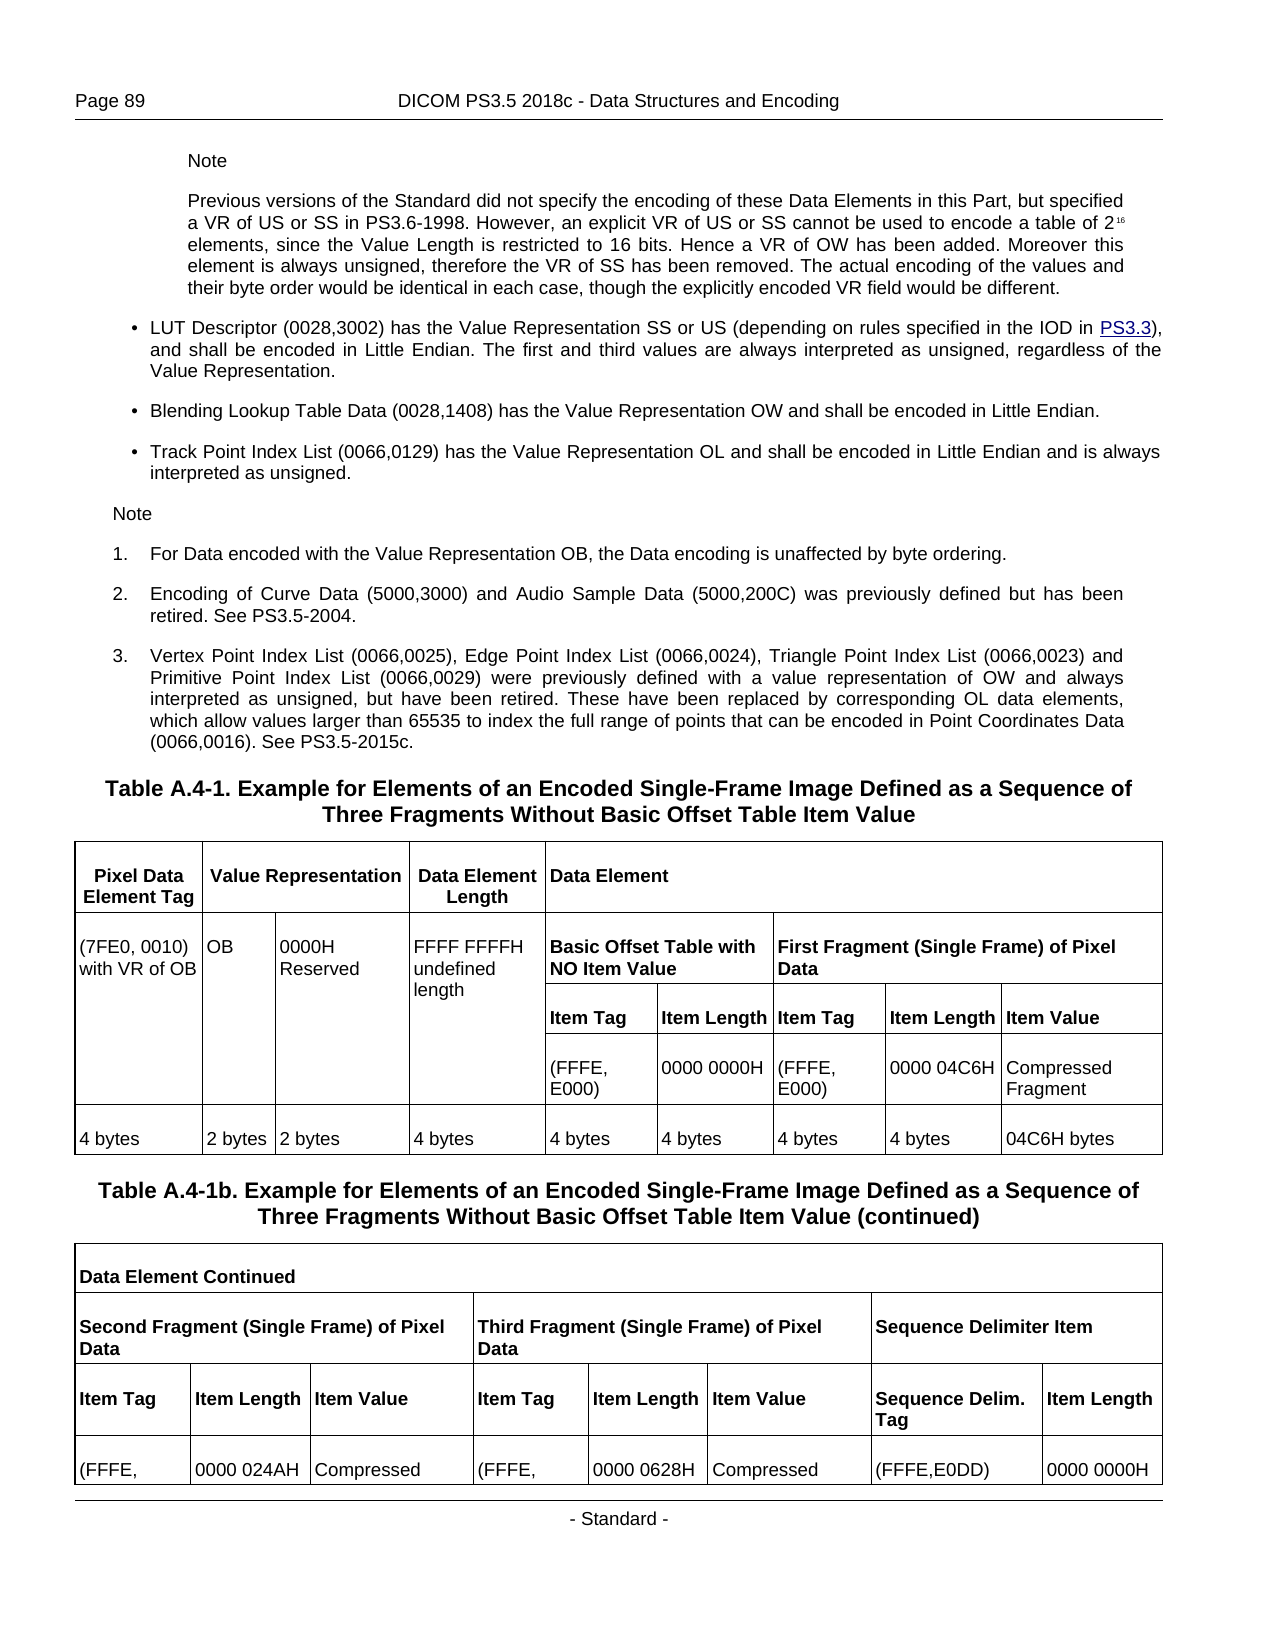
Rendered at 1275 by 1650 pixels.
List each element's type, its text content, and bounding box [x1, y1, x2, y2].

table_cell (FFFE, E000) [774, 1034, 885, 1104]
table_cell Item Tag [546, 984, 657, 1033]
list Previous versions of the Standard did not specify the encoding of these Data Elements in this Part, but specified a VR of US or SS in PS3.6-1998. However, an explicit VR of US or SS cannot be used to encode a table of 216 elements, since the Value Length is restricted to 16 bits. Hence a VR of OW has been added. Moreover this element is always unsigned, therefore the VR of SS has been removed. The actual encoding of the values and their byte order would be identical in each case, though the explicitly encoded VR field would be different. [169, 190, 1125, 298]
table_cell 2 bytes [276, 1105, 409, 1154]
table_cell (7FE0, 0010) with VR of OB [76, 913, 202, 1104]
table_cell Compressed [311, 1436, 473, 1484]
table_cell First Fragment (Single Frame) of Pixel Data [774, 913, 1162, 983]
table_header Data Element Length [410, 842, 545, 912]
table_cell Item Tag [774, 984, 885, 1033]
table_cell 0000 0000H [1043, 1436, 1162, 1484]
table_cell Item Length [886, 984, 1001, 1033]
table_cell FFFF FFFFH undefined length [410, 913, 545, 1104]
table_cell Sequence Delim. Tag [872, 1364, 1042, 1434]
text Table A.4-1b. Example for Elements of an Encoded Single-Frame Image Defined as a Sequence of Three Fragments Without Basic Offset Table Item Value (continued) [75, 1177, 1162, 1229]
table_cell Basic Offset Table with NO Item Value [546, 913, 773, 983]
list Vertex Point Index List (0066,0025), Edge Point Index List (0066,0024), Triangle Point Index List (0066,0023) and Primitive Point Index List (0066,0029) were previously defined with a value representation of OW and always interpreted as unsigned, but have been retired. These have been replaced by corresponding OL data elements, which allow values larger than 65535 to index the full range of points that can be encoded in Point Coordinates Data (0066,0016). See PS3.5-2015c. [112, 645, 1125, 753]
table_cell 4 bytes [658, 1105, 773, 1154]
table_cell Second Fragment (Single Frame) of Pixel Data [76, 1293, 473, 1363]
table_cell Compressed Fragment [1002, 1034, 1162, 1104]
table_cell (FFFE, [474, 1436, 588, 1484]
table_cell 0000 0000H [658, 1034, 773, 1104]
table_cell OB [203, 913, 275, 1104]
list Note [169, 150, 1125, 172]
table_cell Item Tag [474, 1364, 588, 1434]
table_cell (FFFE,E0DD) [872, 1436, 1042, 1484]
table_cell 0000 024AH [191, 1436, 310, 1484]
table_cell Compressed [708, 1436, 871, 1484]
table_cell Item Value [311, 1364, 473, 1434]
list LUT Descriptor (0028,3002) has the Value Representation SS or US (depending on rules specified in the IOD in PS3.3), and shall be encoded in Little Endian. The first and third values are always interpreted as unsigned, regardless of the Value Representation. [131, 317, 1162, 382]
table_cell 0000 0628H [589, 1436, 707, 1484]
table_cell Item Length [1043, 1364, 1162, 1434]
table_cell 4 bytes [886, 1105, 1001, 1154]
table_header Value Representation [203, 842, 409, 912]
table_cell 0000 04C6H [886, 1034, 1001, 1104]
list Encoding of Curve Data (5000,3000) and Audio Sample Data (5000,200C) was previously defined but has been retired. See PS3.5-2004. [112, 583, 1125, 626]
table_cell 4 bytes [76, 1105, 202, 1154]
table_cell Item Length [658, 984, 773, 1033]
table_cell 0000H Reserved [276, 913, 409, 1104]
table_cell Item Length [589, 1364, 707, 1434]
table_cell Item Value [1002, 984, 1162, 1033]
list Track Point Index List (0066,0129) has the Value Representation OL and shall be encoded in Little Endian and is always interpreted as unsigned. [131, 441, 1162, 484]
table_header Data Element Continued [76, 1244, 1162, 1292]
table_cell Third Fragment (Single Frame) of Pixel Data [474, 1293, 871, 1363]
table_cell 4 bytes [774, 1105, 885, 1154]
list For Data encoded with the Value Representation OB, the Data encoding is unaffected by byte ordering. [112, 543, 1125, 564]
table_header Pixel Data Element Tag [76, 842, 202, 912]
table_cell 04C6H bytes [1002, 1105, 1162, 1154]
list Blending Lookup Table Data (0028,1408) has the Value Representation OW and shall be encoded in Little Endian. [131, 400, 1162, 422]
table_cell Item Tag [76, 1364, 190, 1434]
table_cell Item Value [708, 1364, 871, 1434]
table_cell Item Length [191, 1364, 310, 1434]
table_cell Sequence Delimiter Item [872, 1293, 1162, 1363]
text Note [112, 502, 1125, 524]
table_cell 4 bytes [410, 1105, 545, 1154]
table_cell (FFFE, [76, 1436, 190, 1484]
table_cell (FFFE, E000) [546, 1034, 657, 1104]
table_cell 4 bytes [546, 1105, 657, 1154]
table_cell 2 bytes [203, 1105, 275, 1154]
text Table A.4-1. Example for Elements of an Encoded Single-Frame Image Defined as a Sequence of Three Fragments Without Basic Offset Table Item Value [75, 775, 1162, 827]
table_header Data Element [546, 842, 1162, 912]
